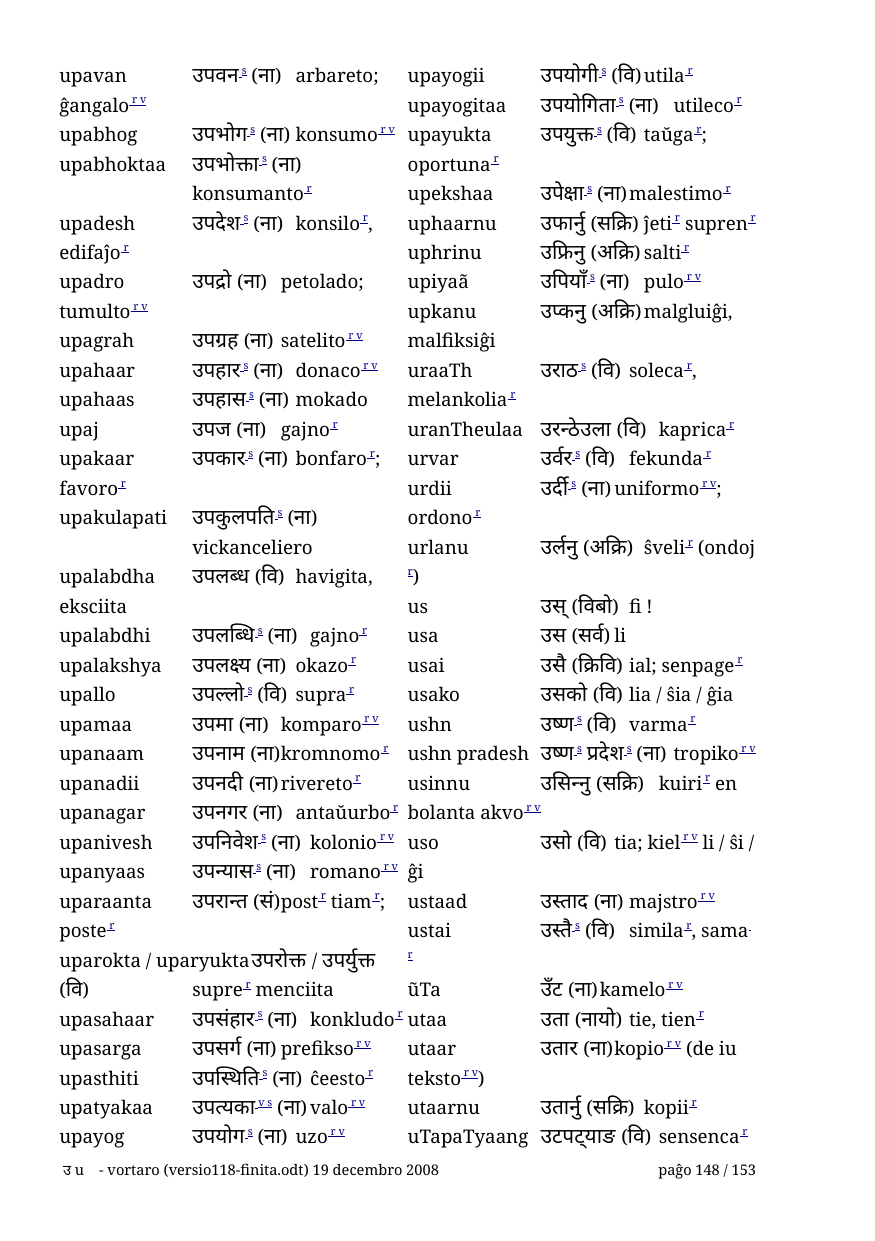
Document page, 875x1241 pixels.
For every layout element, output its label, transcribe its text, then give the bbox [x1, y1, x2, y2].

text upadro उपद्रो (ना) petolado; tumulto r v [59, 265, 407, 324]
text upayog उपयोग s (ना) uzo r v [59, 1120, 407, 1150]
text upalakshya उपलक्ष्य (ना) okazo r [59, 649, 407, 678]
text upakaar उपकार s (ना) bonfaro r; favoro r [59, 442, 407, 501]
text upkanu उप्कनु (अक्रि) malgluiĝi, malfiksiĝi [407, 295, 756, 354]
text upallo उपल्लो s (वि) supra r [59, 678, 407, 708]
text urvar उर्वर s (वि) fekunda r [407, 442, 756, 472]
text upayukta उपयुक्त s (वि) taŭga r; oportuna r [407, 118, 756, 177]
text upiyaã उपियाँ s (ना) pulo r v [407, 265, 756, 295]
text usako उसको (वि) lia / ŝia / ĝia [407, 678, 756, 708]
text upanagar उपनगर (ना) antaŭurbo r [59, 796, 407, 826]
text utaarnu उतार्नु (सक्रि) kopii r [407, 1091, 756, 1120]
text upekshaa उपेक्षा s (ना) malestimo r [407, 177, 756, 206]
text upalabdhi उपलब्धि s (ना) gajno r [59, 619, 407, 649]
text uraaTh उराठ s (वि) soleca r, melankolia r [407, 354, 756, 413]
text usinnu उसिन्नु (सक्रि) kuiri r en bolanta akvo r v [407, 767, 756, 826]
text urdii उर्दी s (ना) uniformo r v; ordono r [407, 472, 756, 531]
text uphrinu उफ्रिनु (अक्रि) salti r [407, 236, 756, 265]
text uTapaTyaang उटपट्याङ (वि) sensenca r [407, 1120, 756, 1150]
text upaj उपज (ना) gajno r [59, 413, 407, 442]
text upahaar उपहार s (ना) donaco r v [59, 354, 407, 383]
text ũTa उँट (ना) kamelo r v [407, 973, 756, 1002]
text upayogii उपयोगी s (वि) utila r [407, 59, 756, 88]
text uparokta / uparyukta उपरोक्त / उपर्युक्त (वि) supre r menciita [59, 943, 407, 1002]
text ustai उस्तै s (वि) simila r, sama r [407, 914, 756, 973]
text utaa उता (नायो) tie, tien r [407, 1002, 756, 1032]
text upagrah उपग्रह (ना) satelito r v [59, 324, 407, 354]
text usa उस (सर्व) li [407, 619, 756, 649]
text upatyakaa उपत्यका v s (ना) valo r v [59, 1091, 407, 1120]
text ustaad उस्ताद (ना) majstro r v [407, 884, 756, 914]
text upabhoktaa उपभोक्ता s (ना) konsumanto r [59, 147, 407, 206]
text upadesh उपदेश s (ना) konsilo r, edifaĵo r [59, 206, 407, 265]
text upahaas उपहास s (ना) mokado [59, 383, 407, 413]
text upasthiti उपस्थिति s (ना) ĉeesto r [59, 1061, 407, 1091]
text upayogitaa उपयोगिता s (ना) utileco r [407, 88, 756, 118]
text upasahaar उपसंहार s (ना) konkludo r [59, 1002, 407, 1032]
text uphaarnu उफार्नु (सक्रि) ĵeti r supren r [407, 206, 756, 236]
text upalabdha उपलब्ध (वि) havigita, eksciita [59, 560, 407, 619]
text ushn उष्ण s (वि) varma r [407, 708, 756, 737]
text upabhog उपभोग s (ना) konsumo r v [59, 118, 407, 147]
text usai उसै (क्रिवि) ial; senpage r [407, 649, 756, 678]
text upasarga उपसर्ग (ना) prefikso r v [59, 1032, 407, 1061]
text us उस् (विबो) fi ! [407, 590, 756, 619]
text upanaam उपनाम (ना) kromnomo r [59, 737, 407, 767]
text uparaanta उपरान्त (सं) post r tiam r; poste r [59, 884, 407, 943]
text ushn pradesh उष्ण s प्रदेश s (ना) tropiko r v [407, 737, 756, 767]
text upakulapati उपकुलपति s (ना) vickanceliero [59, 501, 407, 560]
text upanyaas उपन्यास s (ना) romano r v [59, 855, 407, 884]
text uranTheulaa उरन्ठेउला (वि) kaprica r [407, 413, 756, 442]
text uso उसो (वि) tia; kiel r v li / ŝi / ĝi [407, 826, 756, 884]
text upamaa उपमा (ना) komparo r v [59, 708, 407, 737]
text utaar उतार (ना) kopio r v (de iu teksto r v) [407, 1032, 756, 1091]
text urlanu उर्लनु (अक्रि) ŝveli r (ondoj r) [407, 531, 756, 590]
text upanivesh उपनिवेश s (ना) kolonio r v [59, 826, 407, 855]
text upanadii उपनदी (ना) rivereto r [59, 767, 407, 796]
text upavan उपवन s (ना) arbareto; ĝangalo r v [59, 59, 407, 118]
